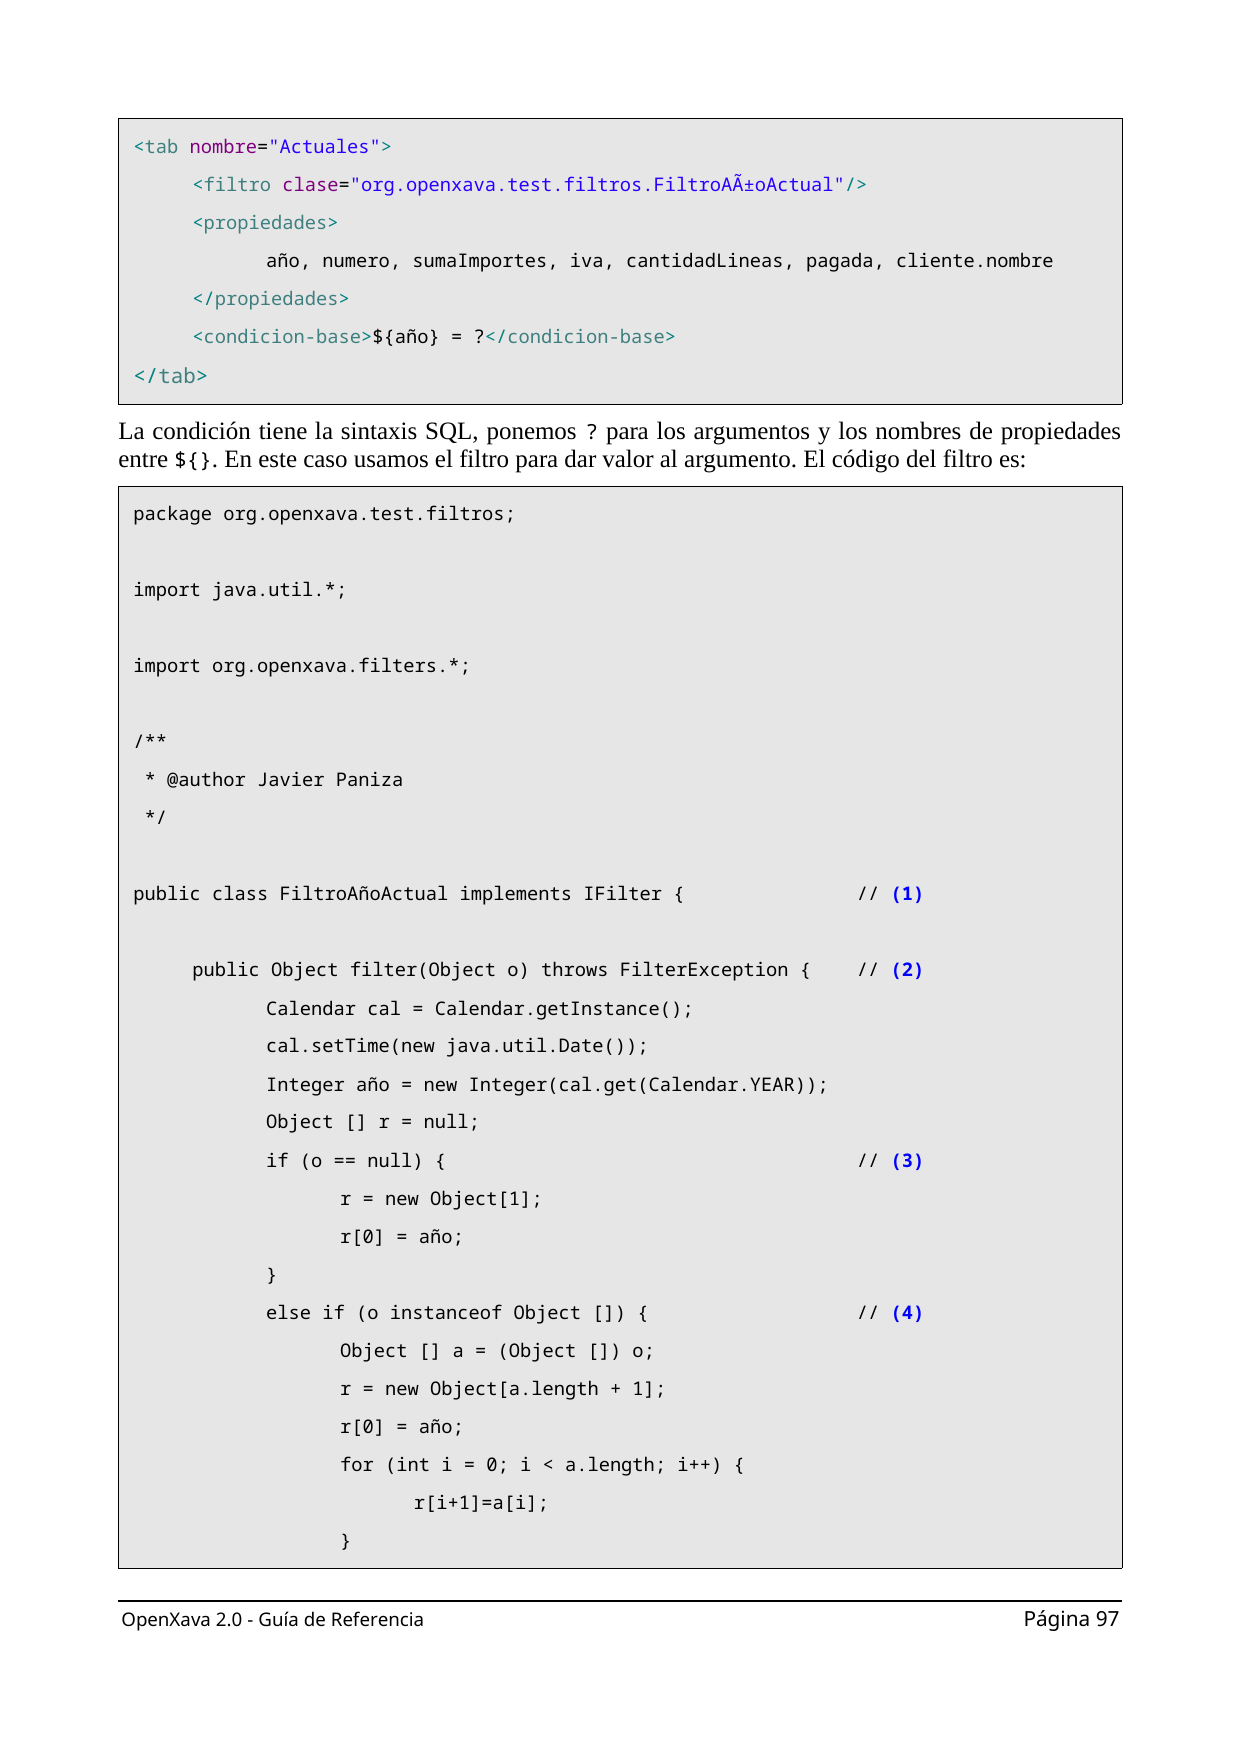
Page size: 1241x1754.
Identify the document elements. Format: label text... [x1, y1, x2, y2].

text </propiedades> [119, 270, 1122, 308]
text if (o == null) { // (3) [119, 1132, 1122, 1170]
text */ [119, 790, 1122, 828]
text Integer año = new Integer(cal.get(Calendar.YEAR)); [119, 1056, 1122, 1094]
text package org.openxava.test.filtros; [119, 487, 1122, 524]
text Calendar cal = Calendar.getInstance(); [119, 980, 1122, 1018]
text Object [] a = (Object []) o; [119, 1322, 1122, 1360]
text <tab nombre="Actuales"> [119, 119, 1122, 156]
text cal.setTime(new java.util.Date()); [119, 1018, 1122, 1056]
text } [119, 1246, 1122, 1284]
text <filtro clase="org.openxava.test.filtros.FiltroAÃ±oActual"/> [119, 156, 1122, 194]
text else if (o instanceof Object []) { // (4) [119, 1284, 1122, 1322]
text } [119, 1512, 1122, 1568]
text * @author Javier Paniza [119, 752, 1122, 790]
text año, numero, sumaImportes, iva, cantidadLineas, pagada, cliente.nombre [119, 232, 1122, 270]
text <condicion-base>${año} = ?</condicion-base> [119, 308, 1122, 346]
text r[i+1]=a[i]; [119, 1474, 1122, 1512]
text </tab> [119, 346, 1122, 404]
text Object [] r = null; [119, 1094, 1122, 1132]
text La condición tiene la sintaxis SQL, ponemos ? para los argumentos y los nombres de propiedades entre ${}. En este caso usamos el filtro para dar valor al argumento. El código del filtro es: [118, 417, 1122, 473]
text import java.util.*; [119, 562, 1122, 600]
text r = new Object[1]; [119, 1170, 1122, 1208]
text public class FiltroAñoActual implements IFilter { // (1) [119, 866, 1122, 904]
text r[0] = año; [119, 1208, 1122, 1246]
text <propiedades> [119, 194, 1122, 232]
text r[0] = año; [119, 1398, 1122, 1436]
text public Object filter(Object o) throws FilterException { // (2) [119, 942, 1122, 980]
text r = new Object[a.length + 1]; [119, 1360, 1122, 1398]
text /** [119, 714, 1122, 752]
text import org.openxava.filters.*; [119, 638, 1122, 676]
text for (int i = 0; i < a.length; i++) { [119, 1436, 1122, 1474]
